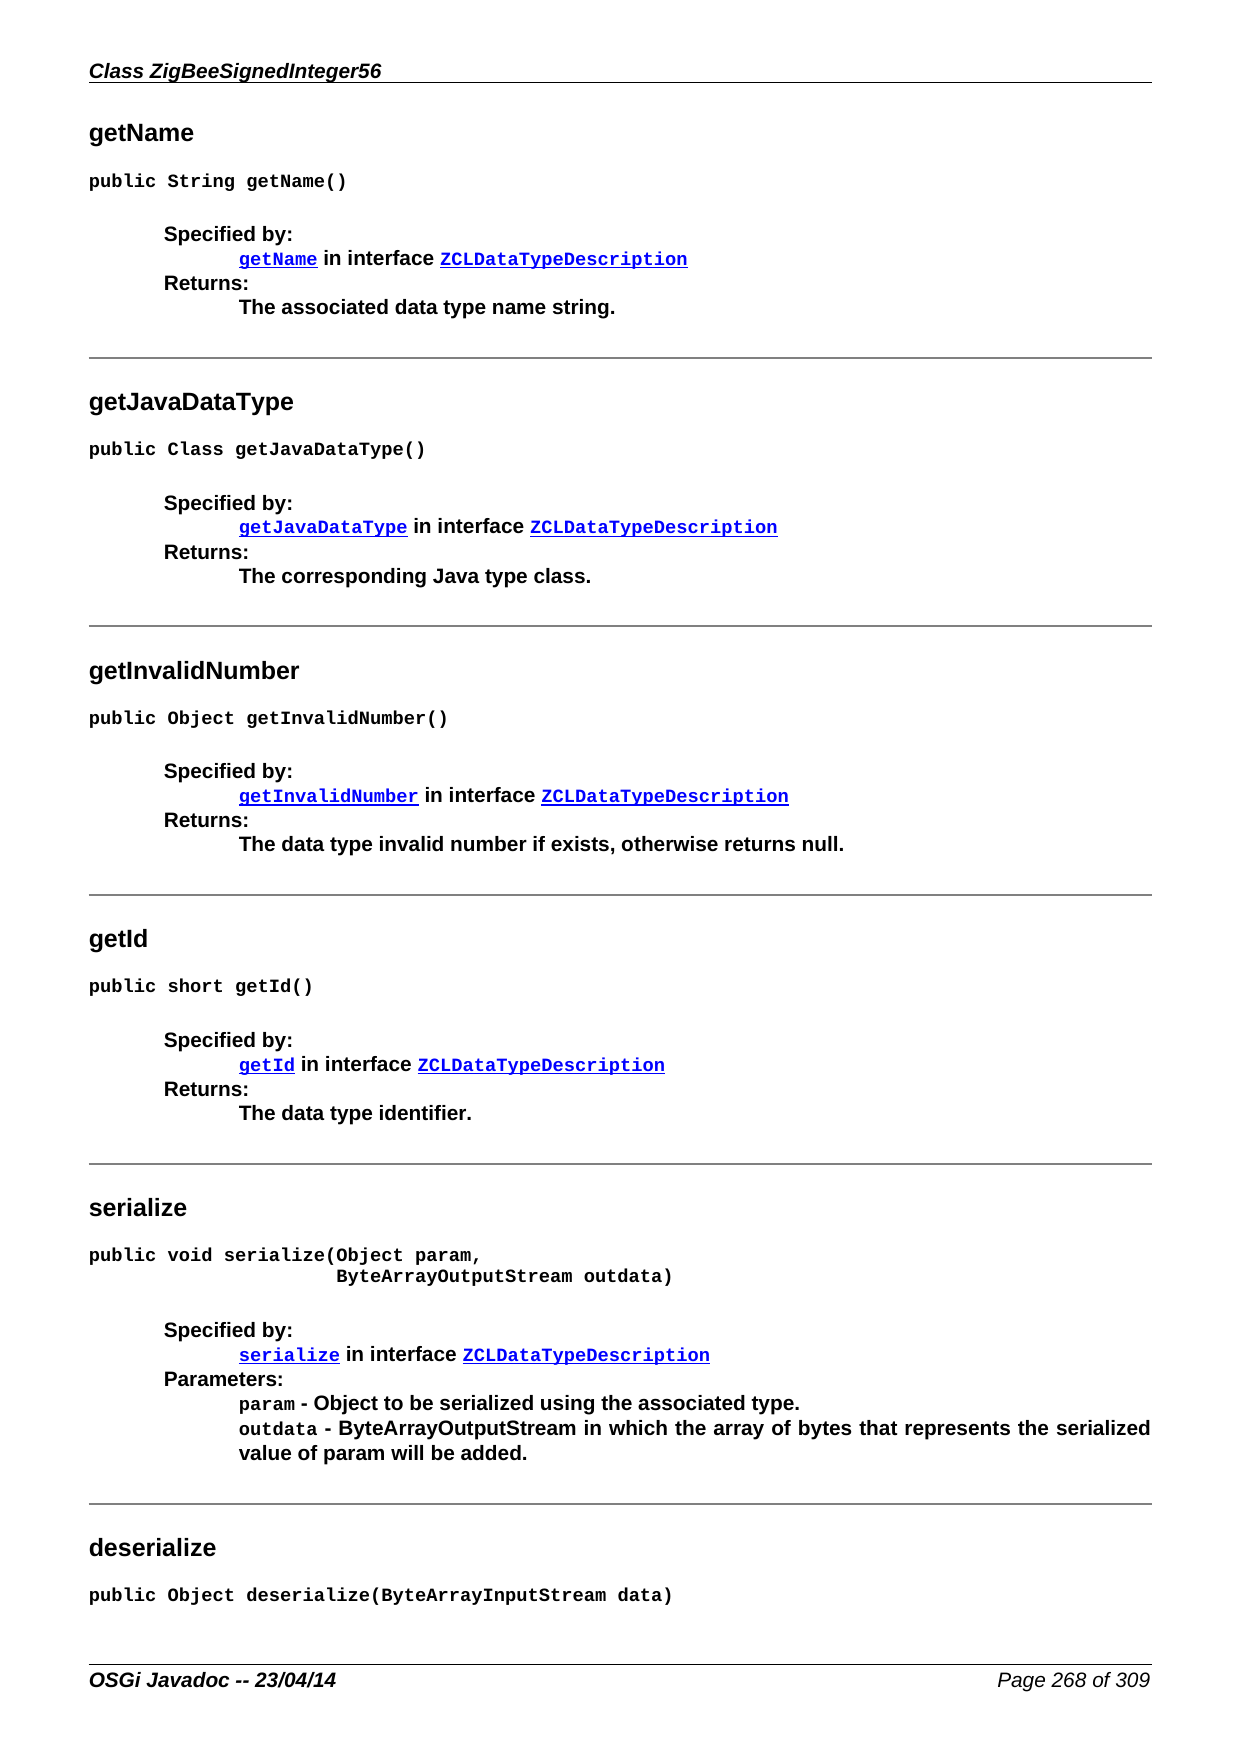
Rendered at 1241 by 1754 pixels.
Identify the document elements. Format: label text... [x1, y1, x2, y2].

text Returns: [163, 271, 1152, 295]
text Specified by: [163, 759, 1152, 783]
text param - Object to be serialized using the associated type. [238, 1391, 1152, 1416]
subtitle getId [88, 924, 1152, 953]
text The data type identifier. [238, 1101, 1152, 1125]
text The data type invalid number if exists, otherwise returns null. [238, 832, 1152, 856]
text Returns: [163, 1077, 1152, 1101]
text public Class getJavaDataType() [88, 440, 1152, 461]
text getName in interface ZCLDataTypeDescription [238, 246, 1152, 271]
text Specified by: [163, 490, 1152, 514]
text getInvalidNumber in interface ZCLDataTypeDescription [238, 783, 1152, 808]
text public Object deserialize(ByteArrayInputStream data) [88, 1586, 1152, 1607]
text public Object getInvalidNumber() [88, 709, 1152, 730]
subtitle serialize [88, 1193, 1152, 1222]
subtitle getJavaDataType [88, 387, 1152, 416]
text getId in interface ZCLDataTypeDescription [238, 1052, 1152, 1077]
subtitle getName [88, 118, 1152, 147]
text Returns: [163, 808, 1152, 832]
text getJavaDataType in interface ZCLDataTypeDescription [238, 514, 1152, 539]
text The associated data type name string. [238, 295, 1152, 319]
text public void serialize(Object param, ByteArrayOutputStream outdata) [88, 1246, 1152, 1288]
text public String getName() [88, 171, 1152, 193]
text outdata - ByteArrayOutputStream in which the array of bytes that represents the serialized value of param will be added. [238, 1416, 1152, 1465]
text serialize in interface ZCLDataTypeDescription [238, 1342, 1152, 1367]
subtitle deserialize [88, 1533, 1152, 1562]
text public short getId() [88, 977, 1152, 998]
text Specified by: [163, 222, 1152, 246]
text Returns: [163, 539, 1152, 563]
text Parameters: [163, 1367, 1152, 1391]
text Specified by: [163, 1028, 1152, 1052]
text Specified by: [163, 1318, 1152, 1342]
text The corresponding Java type class. [238, 563, 1152, 587]
subtitle getInvalidNumber [88, 656, 1152, 684]
